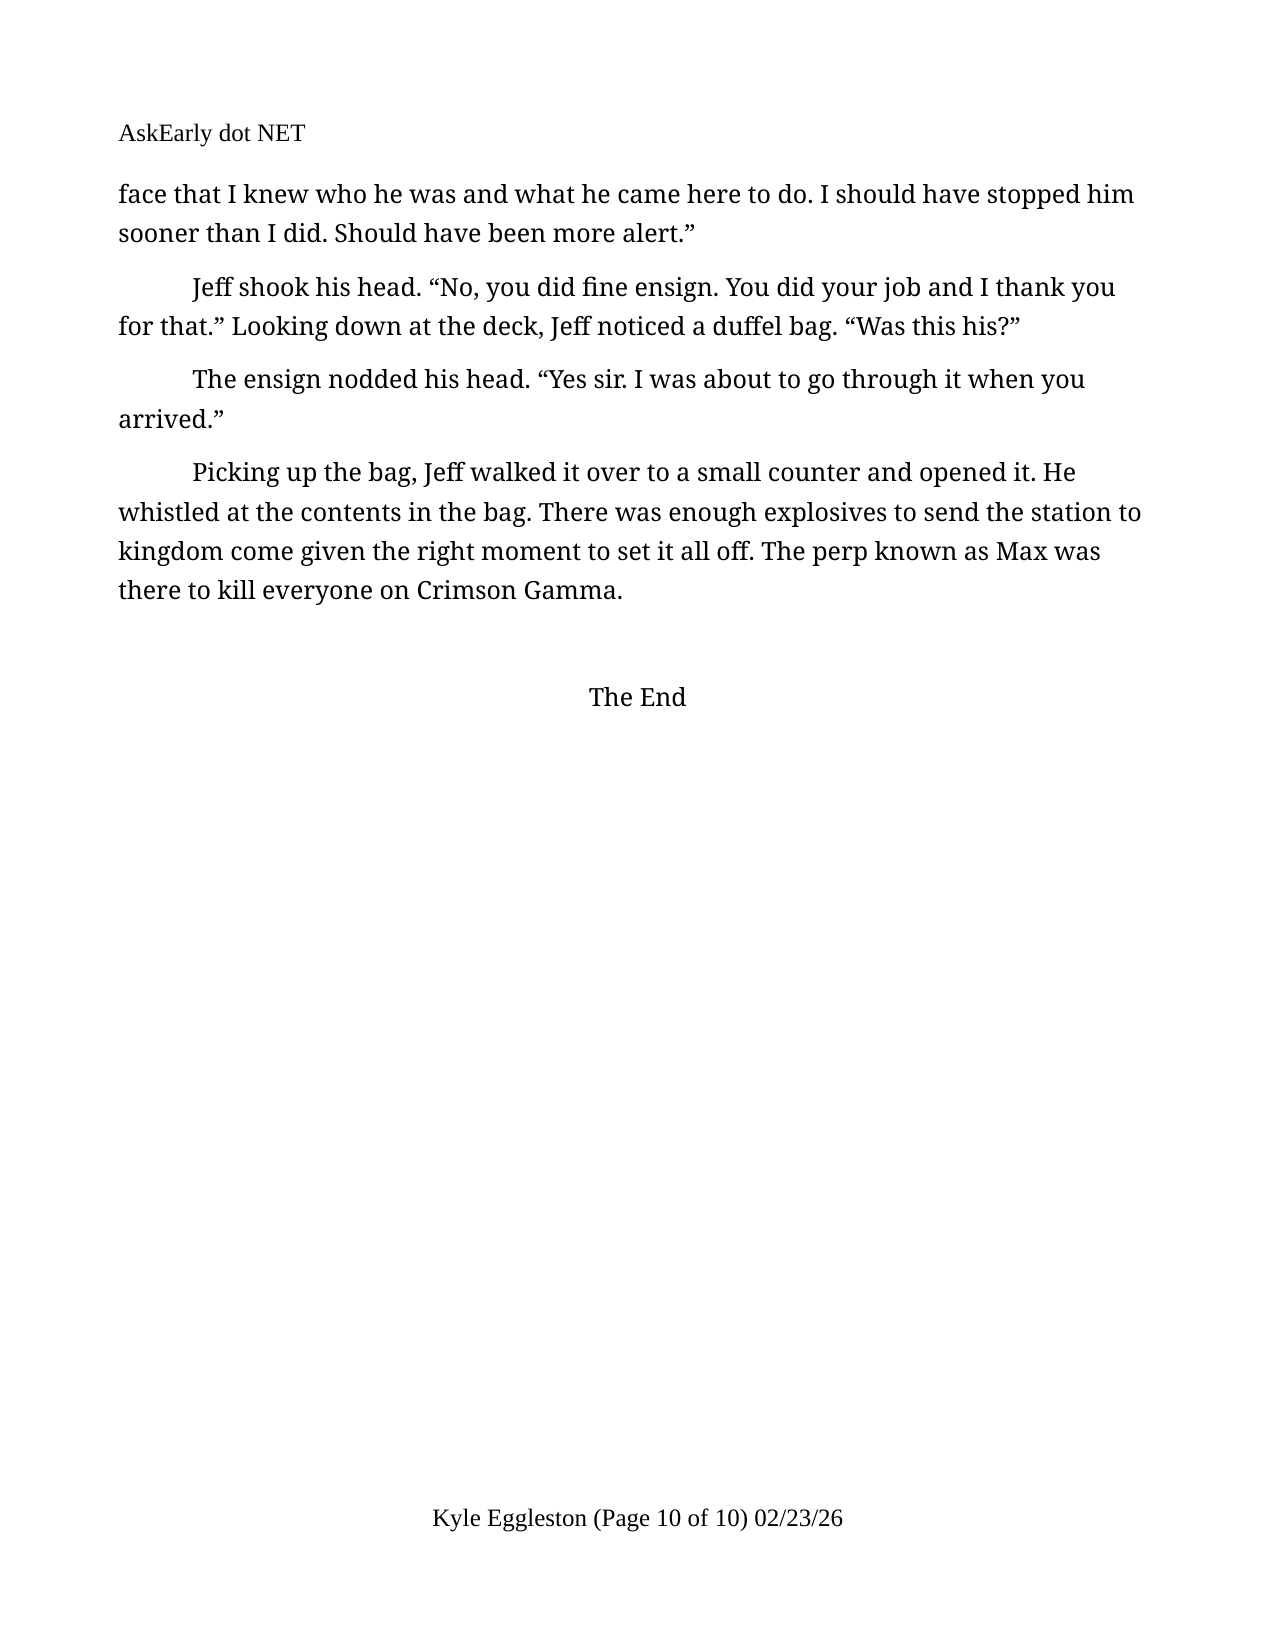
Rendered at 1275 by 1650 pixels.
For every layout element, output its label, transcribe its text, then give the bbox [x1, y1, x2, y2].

text The ensign nodded his head. “Yes sir. I was about to go through it when you arrived.” [118, 362, 1157, 435]
text face that I knew who he was and what he came here to do. I should have stopped him sooner than I did. Should have been more alert.” [118, 176, 1157, 249]
text The End [118, 680, 1157, 714]
text Picking up the bag, Jeff walked it over to a small counter and opened it. He whistled at the contents in the bag. There was enough explosives to send the station to kingdom come given the right moment to set it all off. The perp known as Max was there to kill everyone on Crimson Gamma. [118, 455, 1157, 607]
text Jeff shook his head. “No, you did fine ensign. You did your job and I thank you for that.” Looking down at the deck, Jeff noticed a duffel bag. “Was this his?” [118, 269, 1157, 342]
